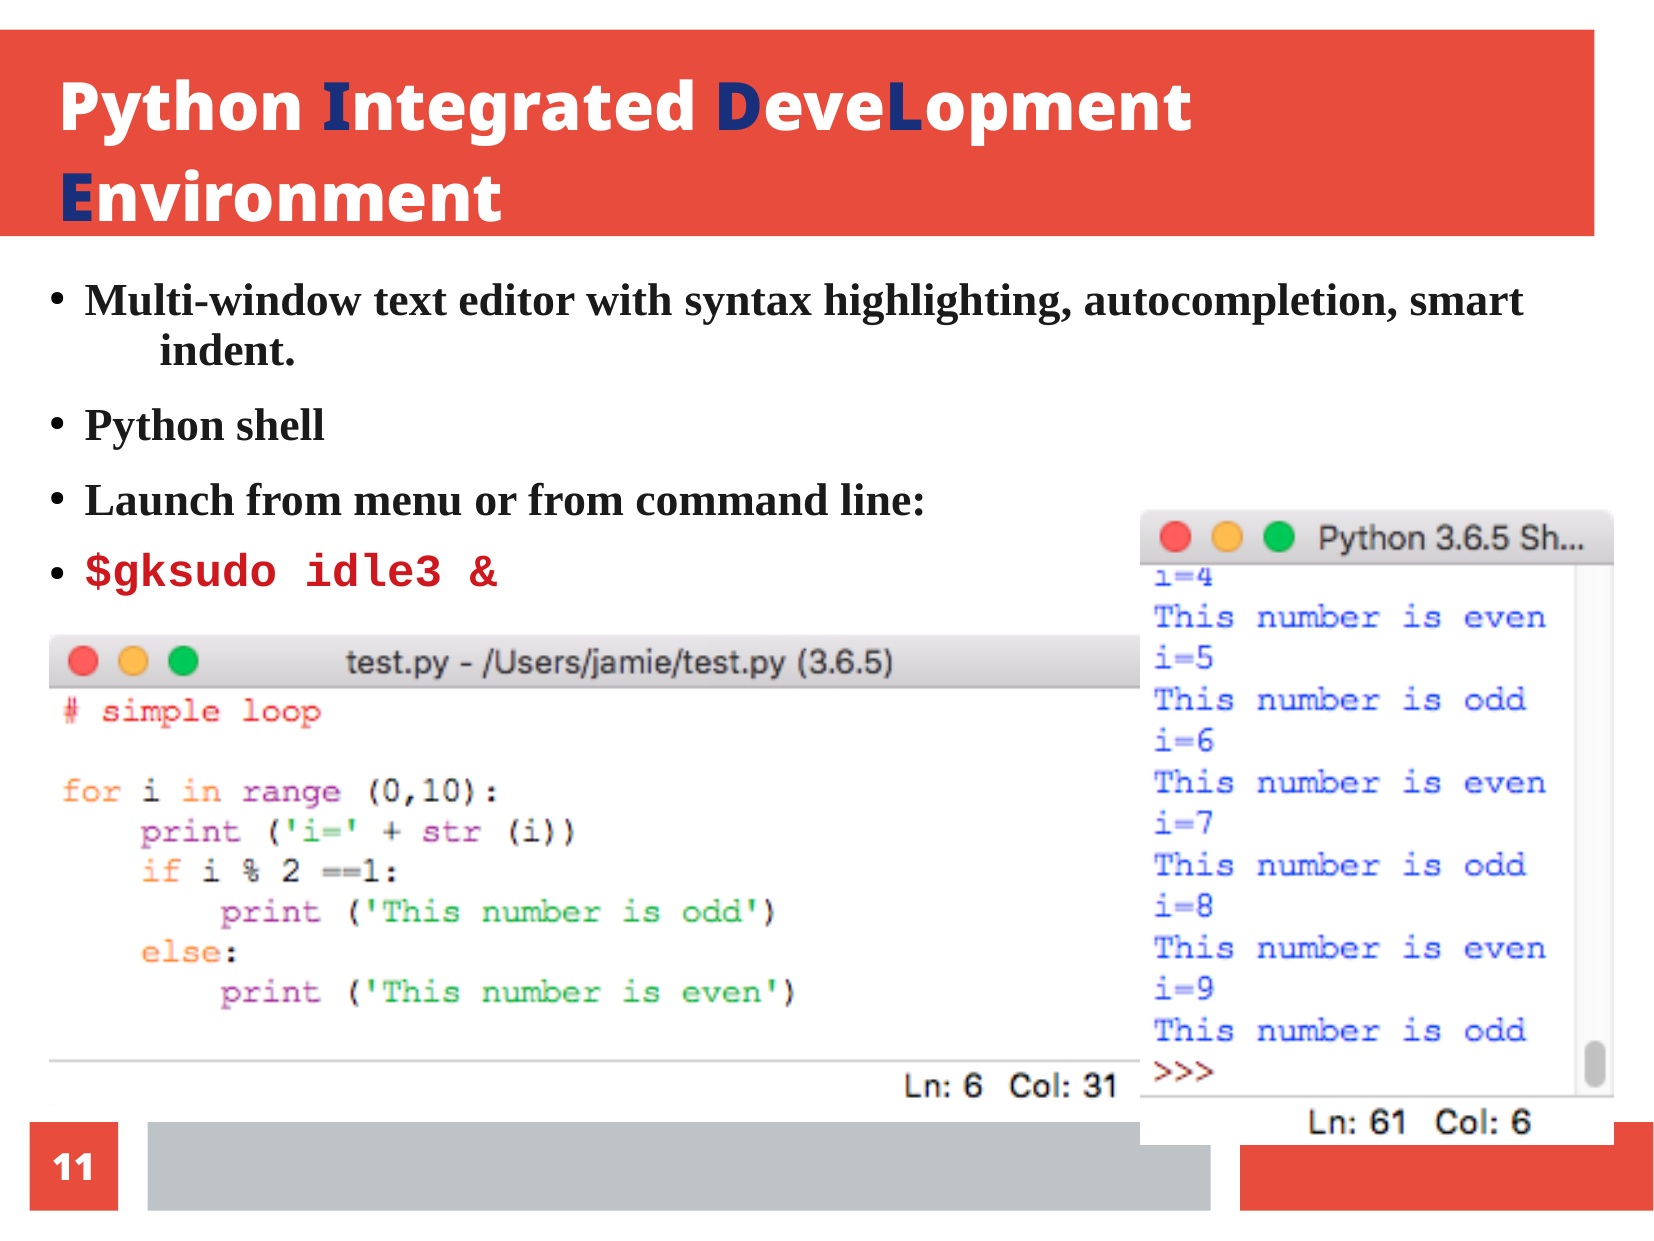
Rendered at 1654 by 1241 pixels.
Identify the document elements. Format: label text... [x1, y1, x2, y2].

title Python Integrated DeveLopment Environment [59, 59, 1595, 207]
list Multi-window text editor with syntax highlighting, autocompletion, smart indent. Python shell Launch from menu or from command line: $gksudo idle3 & [49, 274, 1555, 634]
picture [49, 509, 1614, 1145]
